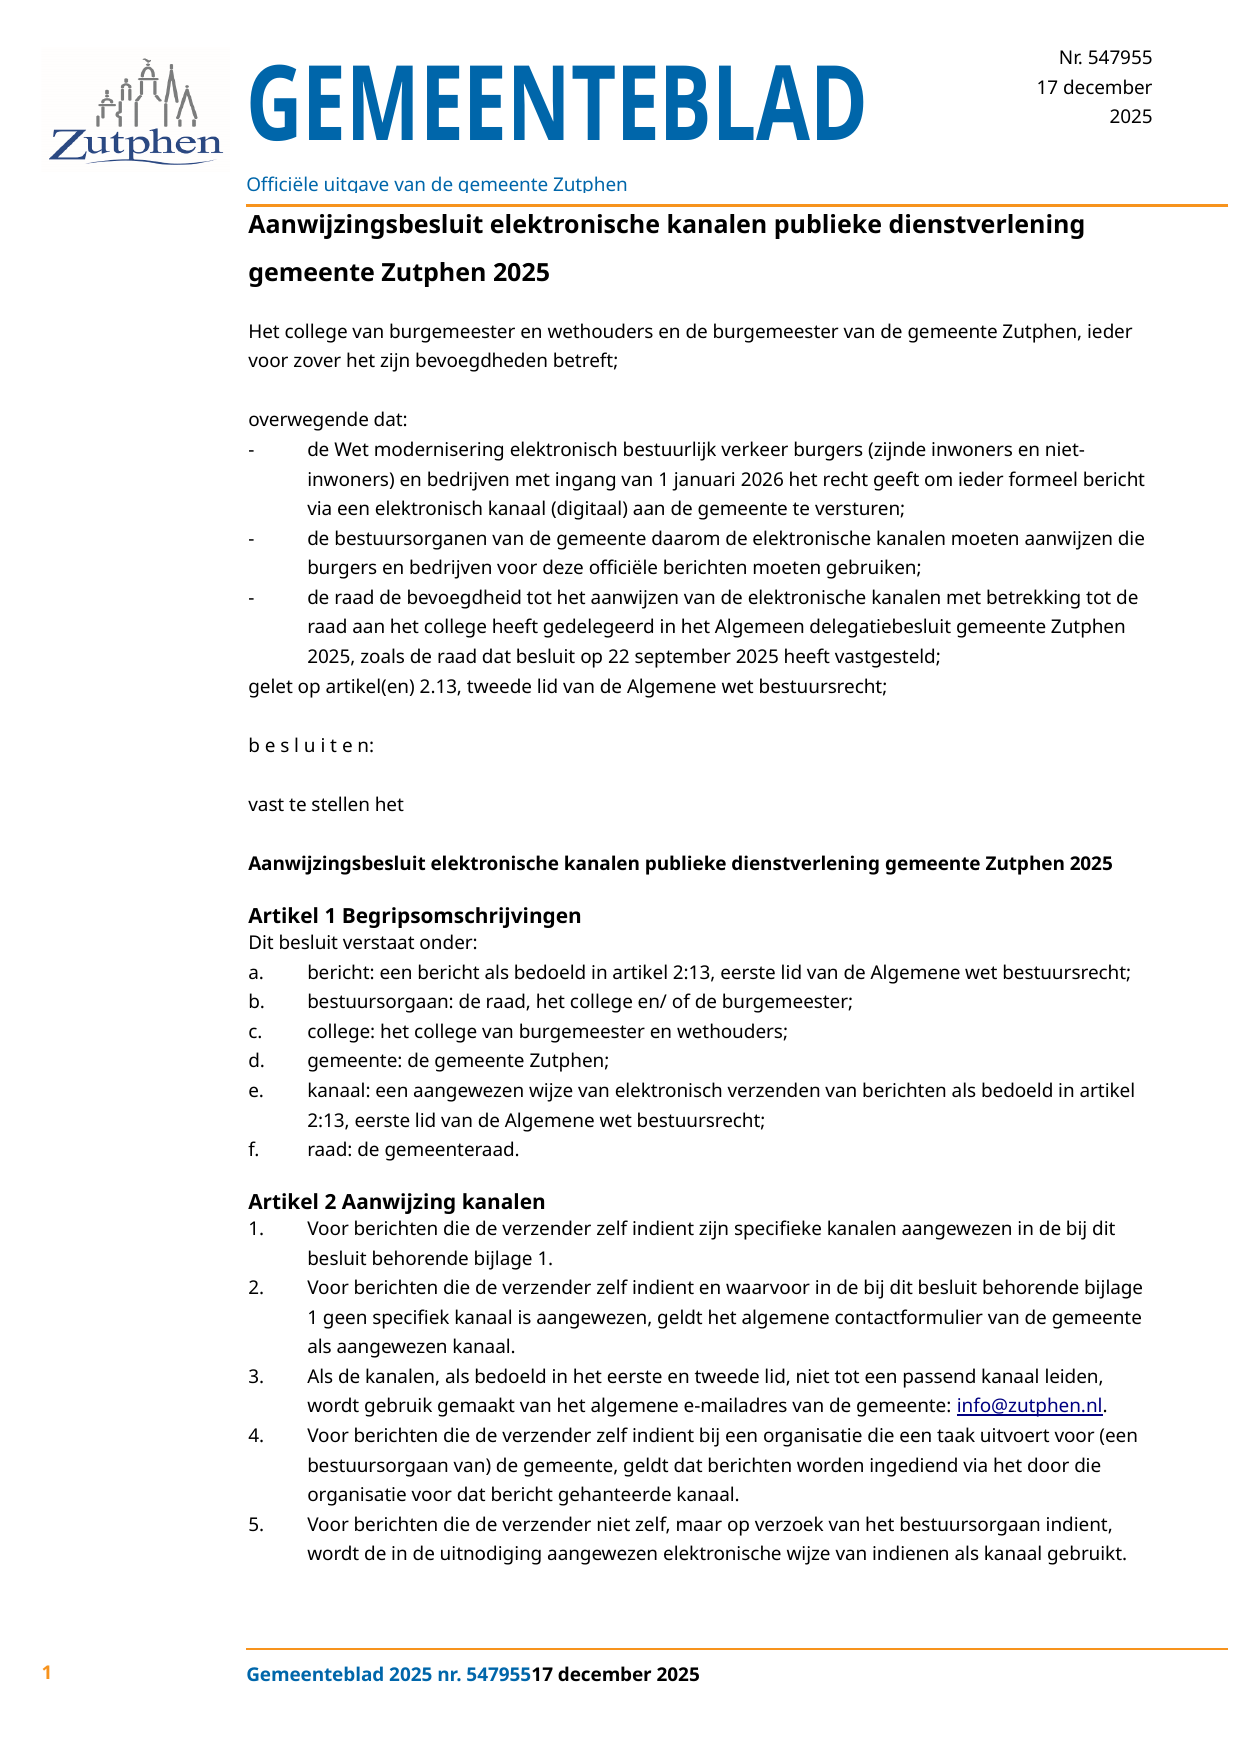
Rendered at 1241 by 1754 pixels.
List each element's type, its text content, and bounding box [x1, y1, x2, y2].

text Artikel 1 Begripsomschrijvingen [248, 901, 1152, 929]
list bericht: een bericht als bedoeld in artikel 2:13, eerste lid van de Algemene wet bestuursrecht; [248, 959, 1152, 984]
list bestuursorgaan: de raad, het college en/ of de burgemeester; [248, 988, 1152, 1014]
list Voor berichten die de verzender niet zelf, maar op verzoek van het bestuursorgaan indient, wordt de in de uitnodiging aangewezen elektronische wijze van indienen als kanaal gebruikt. [248, 1511, 1152, 1566]
list de raad de bevoegdheid tot het aanwijzen van de elektronische kanalen met betrekking tot de raad aan het college heeft gedelegeerd in het Algemeen delegatiebesluit gemeente Zutphen 2025, zoals de raad dat besluit op 22 september 2025 heeft vastgesteld; [248, 584, 1152, 669]
list kanaal: een aangewezen wijze van elektronisch verzenden van berichten als bedoeld in artikel 2:13, eerste lid van de Algemene wet bestuursrecht; [248, 1077, 1152, 1132]
list Als de kanalen, als bedoeld in het eerste en tweede lid, niet tot een passend kanaal leiden, wordt gebruik gemaakt van het algemene e-mailadres van de gemeente: info@zutphen.nl. [248, 1363, 1152, 1418]
picture [41, 47, 231, 172]
list Voor berichten die de verzender zelf indient bij een organisatie die een taak uitvoert voor (een bestuursorgaan van) de gemeente, geldt dat berichten worden ingediend via het door die organisatie voor dat bericht gehanteerde kanaal. [248, 1422, 1152, 1507]
list college: het college van burgemeester en wethouders; [248, 1018, 1152, 1044]
list Voor berichten die de verzender zelf indient zijn specifieke kanalen aangewezen in de bij dit besluit behorende bijlage 1. [248, 1215, 1152, 1271]
text overwegende dat: [248, 407, 1152, 432]
text b e s l u i t e n: [248, 732, 1152, 758]
text Aanwijzingsbesluit elektronische kanalen publieke dienstverlening gemeente Zutphen 2025 [248, 207, 1152, 288]
list Voor berichten die de verzender zelf indient en waarvoor in de bij dit besluit behorende bijlage 1 geen specifiek kanaal is aangewezen, geldt het algemene contactformulier van de gemeente als aangewezen kanaal. [248, 1274, 1152, 1359]
list de Wet modernisering elektronisch bestuurlijk verkeer burgers (zijnde inwoners en niet-inwoners) en bedrijven met ingang van 1 januari 2026 het recht geeft om ieder formeel bericht via een elektronisch kanaal (digitaal) aan de gemeente te versturen; [248, 436, 1152, 521]
list gemeente: de gemeente Zutphen; [248, 1048, 1152, 1073]
text Artikel 2 Aanwijzing kanalen [248, 1187, 1152, 1215]
list de bestuursorganen van de gemeente daarom de elektronische kanalen moeten aanwijzen die burgers en bedrijven voor deze officiële berichten moeten gebruiken; [248, 525, 1152, 580]
text Dit besluit verstaat onder: [248, 929, 1152, 955]
text gelet op artikel(en) 2.13, tweede lid van de Algemene wet bestuursrecht; [248, 673, 1152, 699]
list raad: de gemeenteraad. [248, 1136, 1152, 1162]
text vast te stellen het [248, 791, 1152, 817]
text Aanwijzingsbesluit elektronische kanalen publieke dienstverlening gemeente Zutphen 2025 [248, 850, 1152, 876]
text Het college van burgemeester en wethouders en de burgemeester van de gemeente Zutphen, ieder voor zover het zijn bevoegdheden betreft; [248, 318, 1152, 373]
